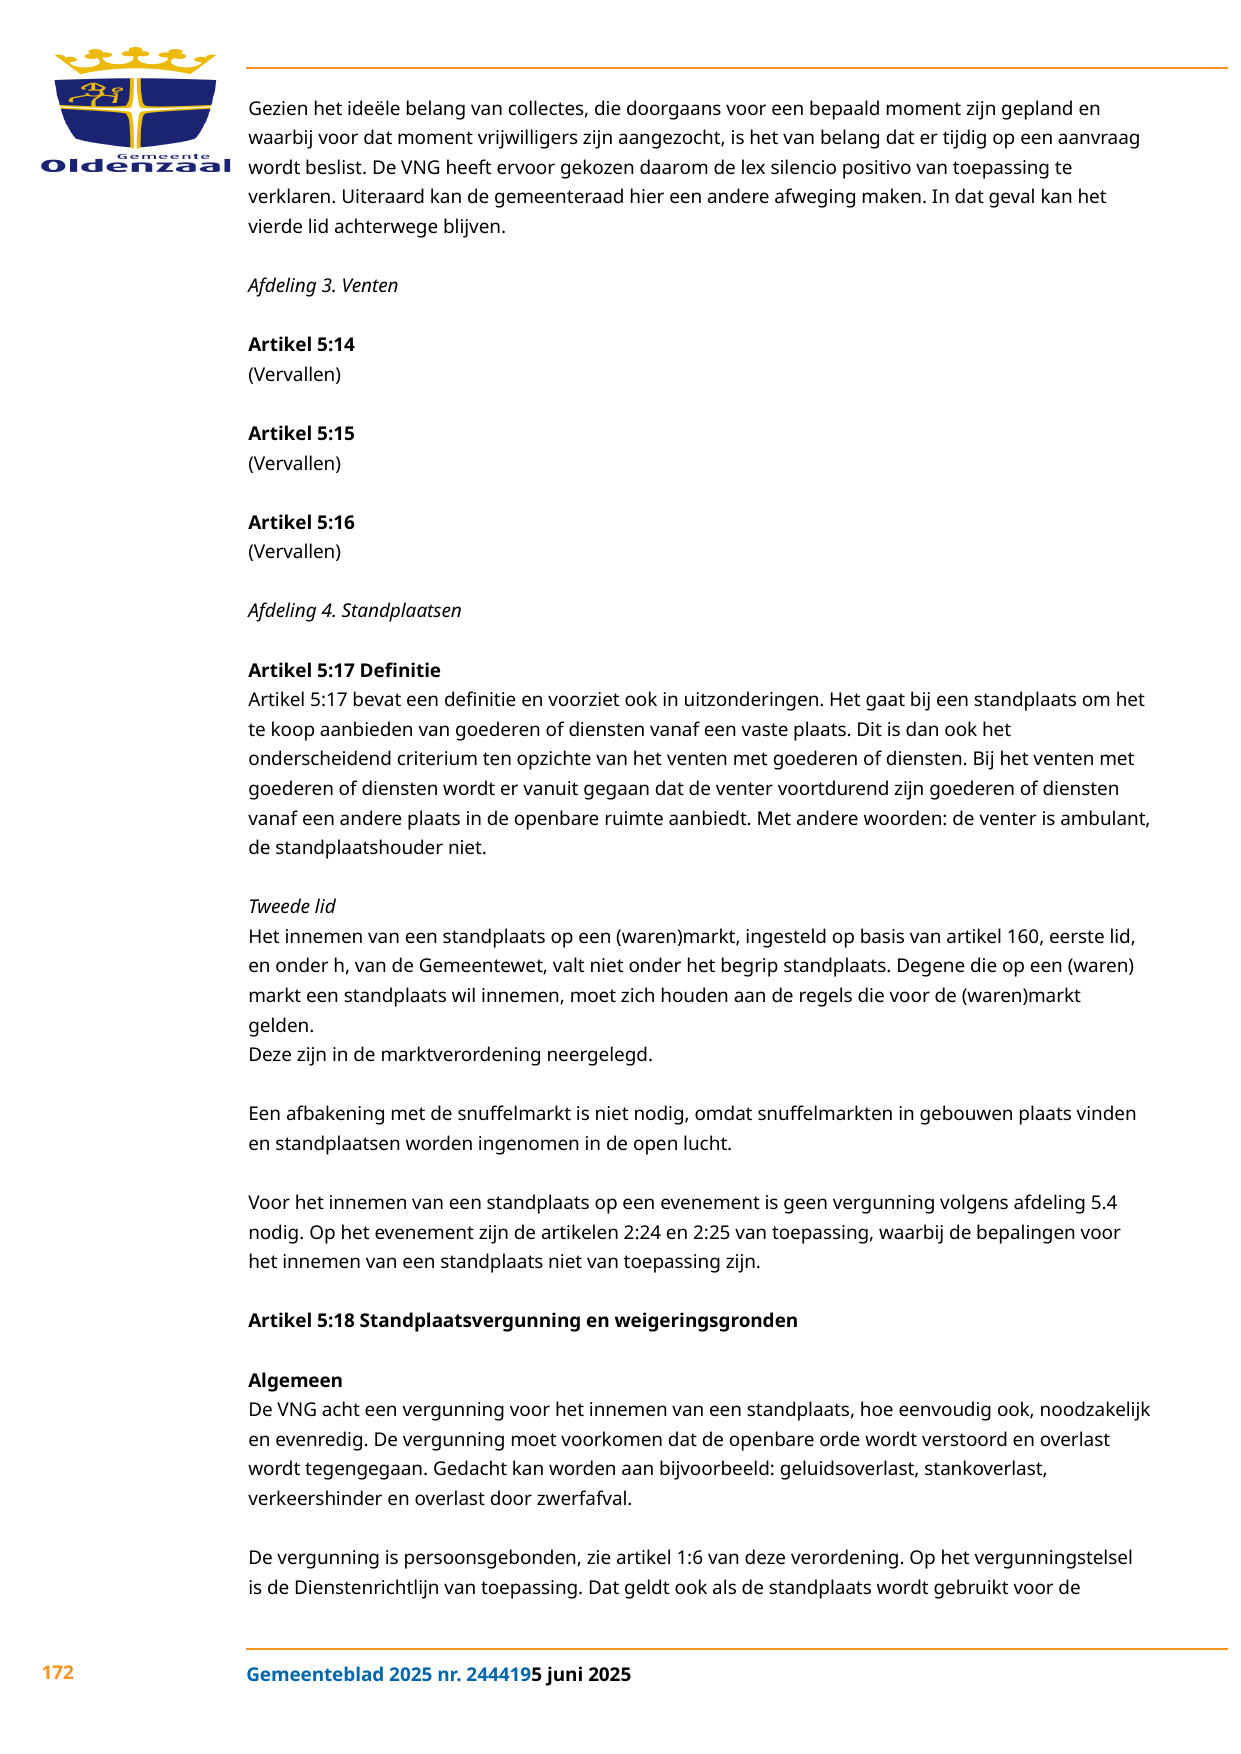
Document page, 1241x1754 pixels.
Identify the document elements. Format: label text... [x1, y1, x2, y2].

picture [41, 47, 231, 172]
text (Vervallen) [248, 450, 1152, 476]
text Gezien het ideële belang van collectes, die doorgaans voor een bepaald moment zijn gepland en waarbij voor dat moment vrijwilligers zijn aangezocht, is het van belang dat er tijdig op een aanvraag wordt beslist. De VNG heeft ervoor gekozen daarom de lex silencio positivo van toepassing te verklaren. Uiteraard kan de gemeenteraad hier een andere afweging maken. In dat geval kan het vierde lid achterwege blijven. [248, 95, 1152, 239]
text Artikel 5:16 [248, 509, 1152, 535]
text Artikel 5:15 [248, 420, 1152, 446]
text Een afbakening met de snuffelmarkt is niet nodig, omdat snuffelmarkten in gebouwen plaats vinden en standplaatsen worden ingenomen in de open lucht. [248, 1101, 1152, 1156]
text Afdeling 3. Venten [248, 272, 1152, 298]
text Afdeling 4. Standplaatsen [248, 598, 1152, 623]
text Het innemen van een standplaats op een (waren)markt, ingesteld op basis van artikel 160, eerste lid, en onder h, van de Gemeentewet, valt niet onder het begrip standplaats. Degene die op een (waren) markt een standplaats wil innemen, moet zich houden aan de regels die voor de (waren)markt gelden. [248, 923, 1152, 1038]
text Algemeen [248, 1367, 1152, 1393]
text Artikel 5:17 Definitie [248, 657, 1152, 683]
text Deze zijn in de marktverordening neergelegd. [248, 1041, 1152, 1067]
text (Vervallen) [248, 361, 1152, 387]
text Artikel 5:18 Standplaatsvergunning en weigeringsgronden [248, 1308, 1152, 1333]
text (Vervallen) [248, 538, 1152, 564]
text De vergunning is persoonsgebonden, zie artikel 1:6 van deze verordening. Op het vergunningstelsel is de Dienstenrichtlijn van toepassing. Dat geldt ook als de standplaats wordt gebruikt voor de [248, 1544, 1152, 1600]
text Voor het innemen van een standplaats op een evenement is geen vergunning volgens afdeling 5.4 nodig. Op het evenement zijn de artikelen 2:24 en 2:25 van toepassing, waarbij de bepalingen voor het innemen van een standplaats niet van toepassing zijn. [248, 1189, 1152, 1274]
text Artikel 5:17 bevat een definitie en voorziet ook in uitzonderingen. Het gaat bij een standplaats om het te koop aanbieden van goederen of diensten vanaf een vaste plaats. Dit is dan ook het onderscheidend criterium ten opzichte van het venten met goederen of diensten. Bij het venten met goederen of diensten wordt er vanuit gegaan dat de venter voortdurend zijn goederen of diensten vanaf een andere plaats in de openbare ruimte aanbiedt. Met andere woorden: de venter is ambulant, de standplaatshouder niet. [248, 686, 1152, 860]
text Tweede lid [248, 893, 1152, 919]
text Artikel 5:14 [248, 331, 1152, 357]
text De VNG acht een vergunning voor het innemen van een standplaats, hoe eenvoudig ook, noodzakelijk en evenredig. De vergunning moet voorkomen dat de openbare orde wordt verstoord en overlast wordt tegengegaan. Gedacht kan worden aan bijvoorbeeld: geluidsoverlast, stankoverlast, verkeershinder en overlast door zwerfafval. [248, 1396, 1152, 1511]
